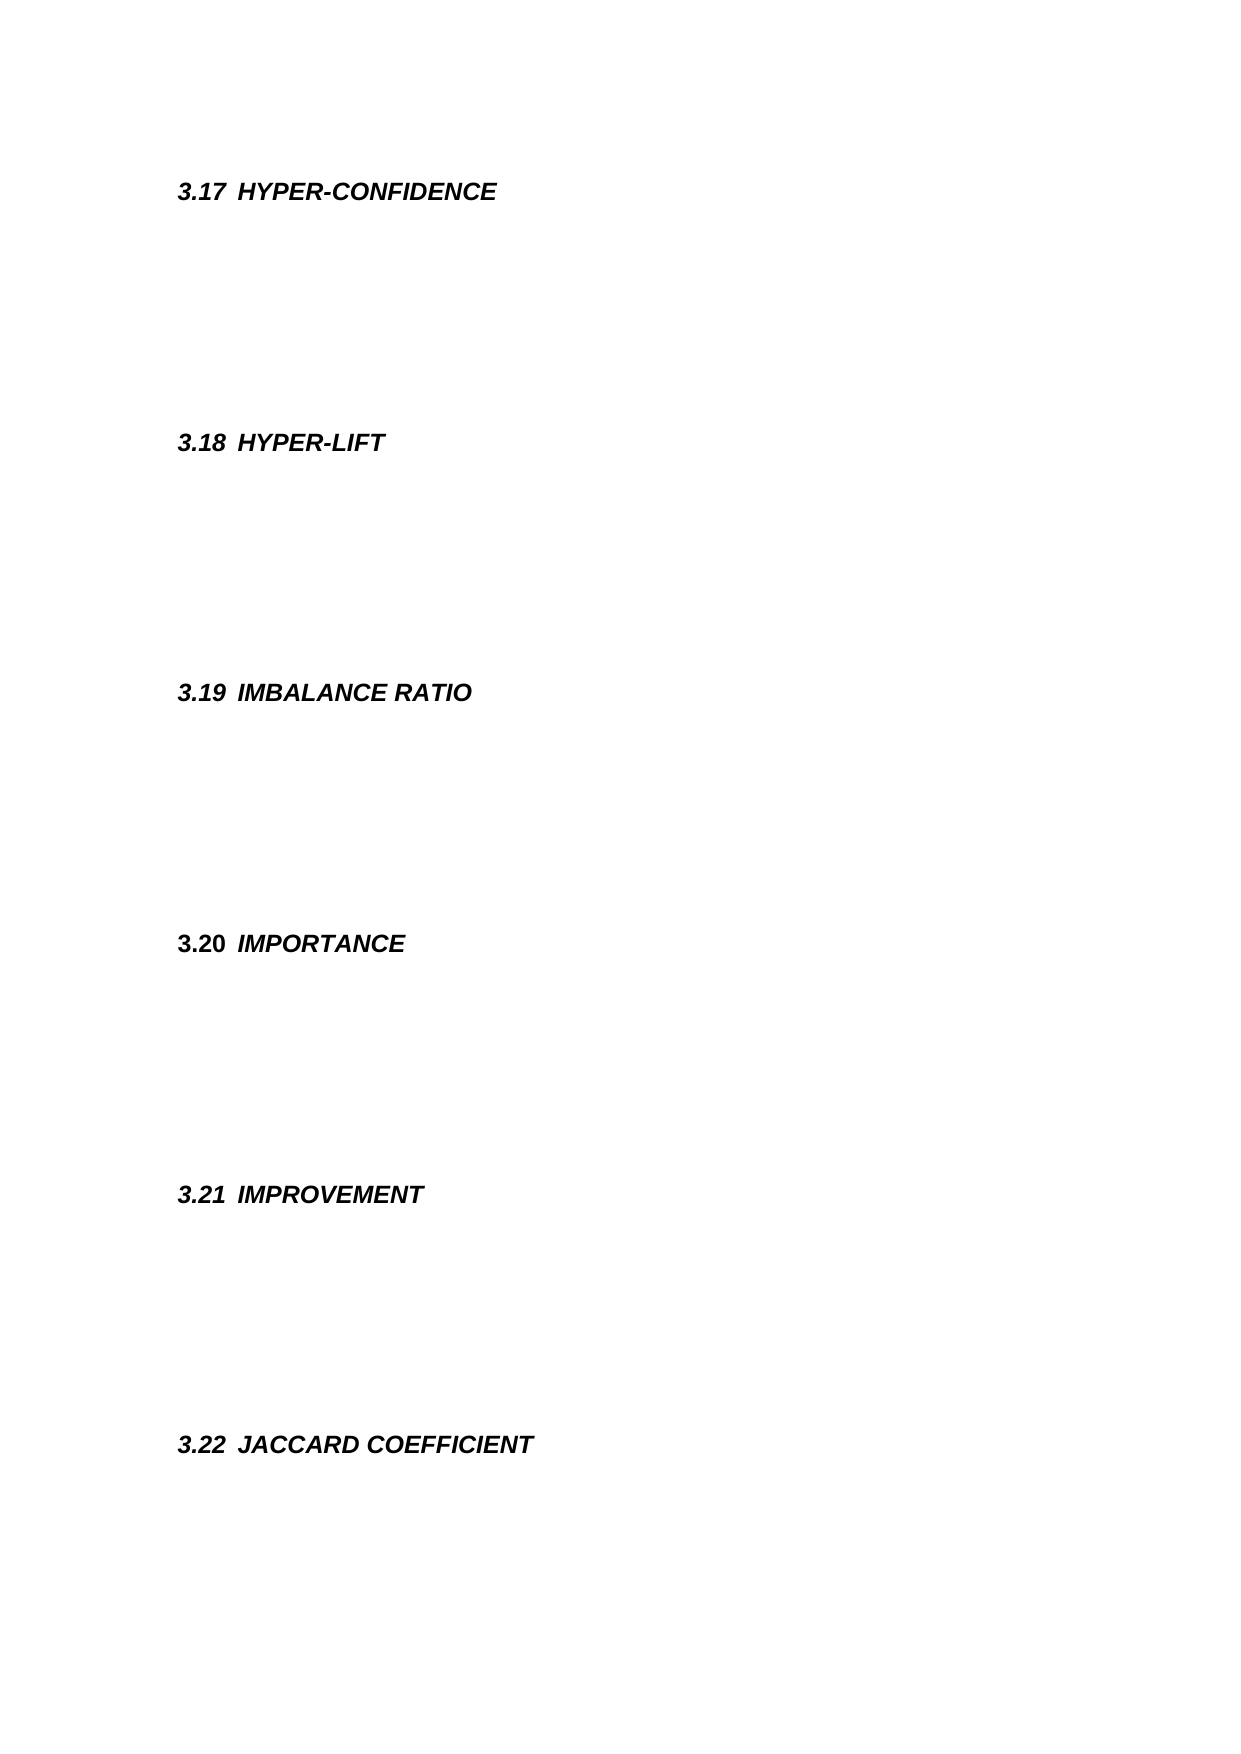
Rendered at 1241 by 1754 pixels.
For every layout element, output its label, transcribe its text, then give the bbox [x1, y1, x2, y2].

subtitle IMPORTANCE [177, 929, 1122, 958]
subtitle IMPROVEMENT [177, 1180, 1122, 1208]
subtitle IMBALANCE RATIO [177, 678, 1122, 707]
subtitle JACCARD COEFFICIENT [177, 1430, 1122, 1459]
subtitle HYPER-LIFT [177, 428, 1122, 457]
subtitle HYPER-CONFIDENCE [177, 177, 1122, 206]
